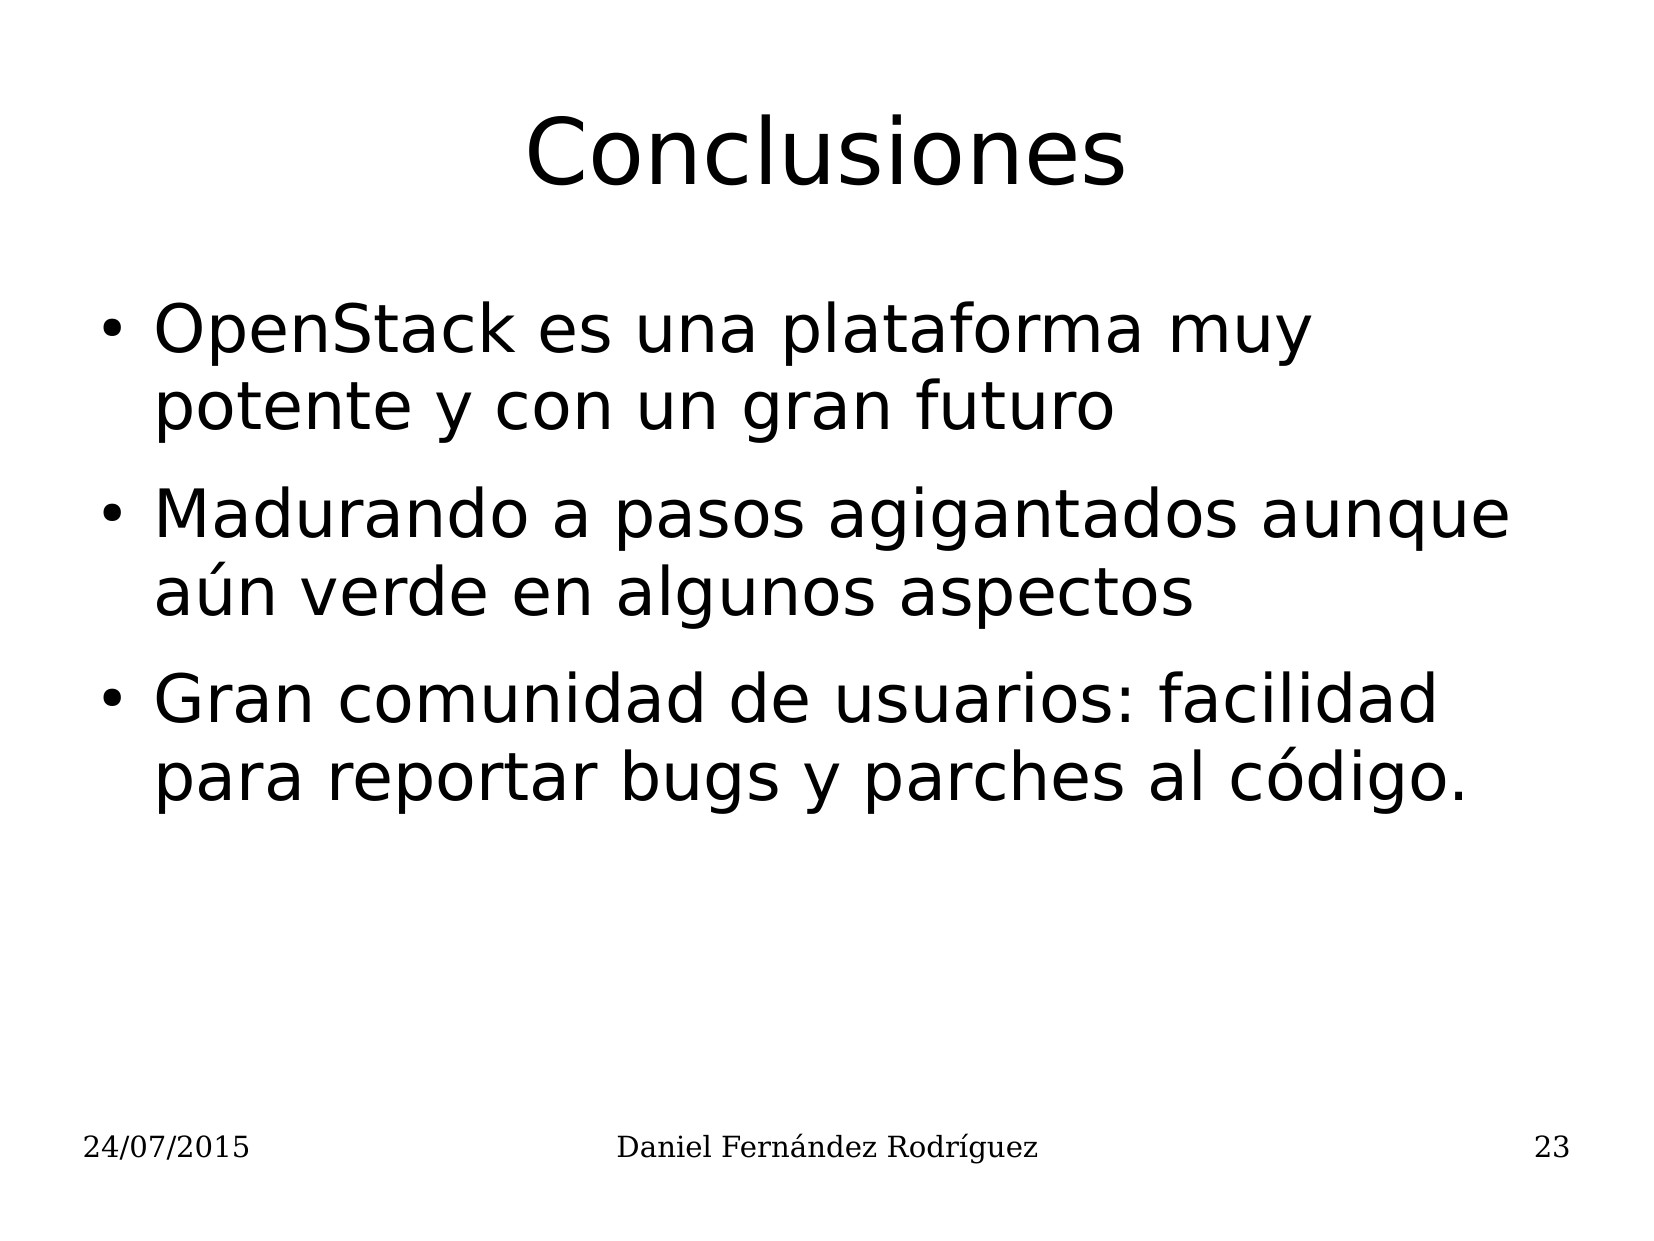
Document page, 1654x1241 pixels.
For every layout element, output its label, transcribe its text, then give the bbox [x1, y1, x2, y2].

list OpenStack es una plataforma muy potente y con un gran futuro Madurando a pasos agigantados aunque aún verde en algunos aspectos Gran comunidad de usuarios: facilidad para reportar bugs y parches al código. [82, 290, 1571, 1010]
title Conclusiones [82, 49, 1571, 257]
